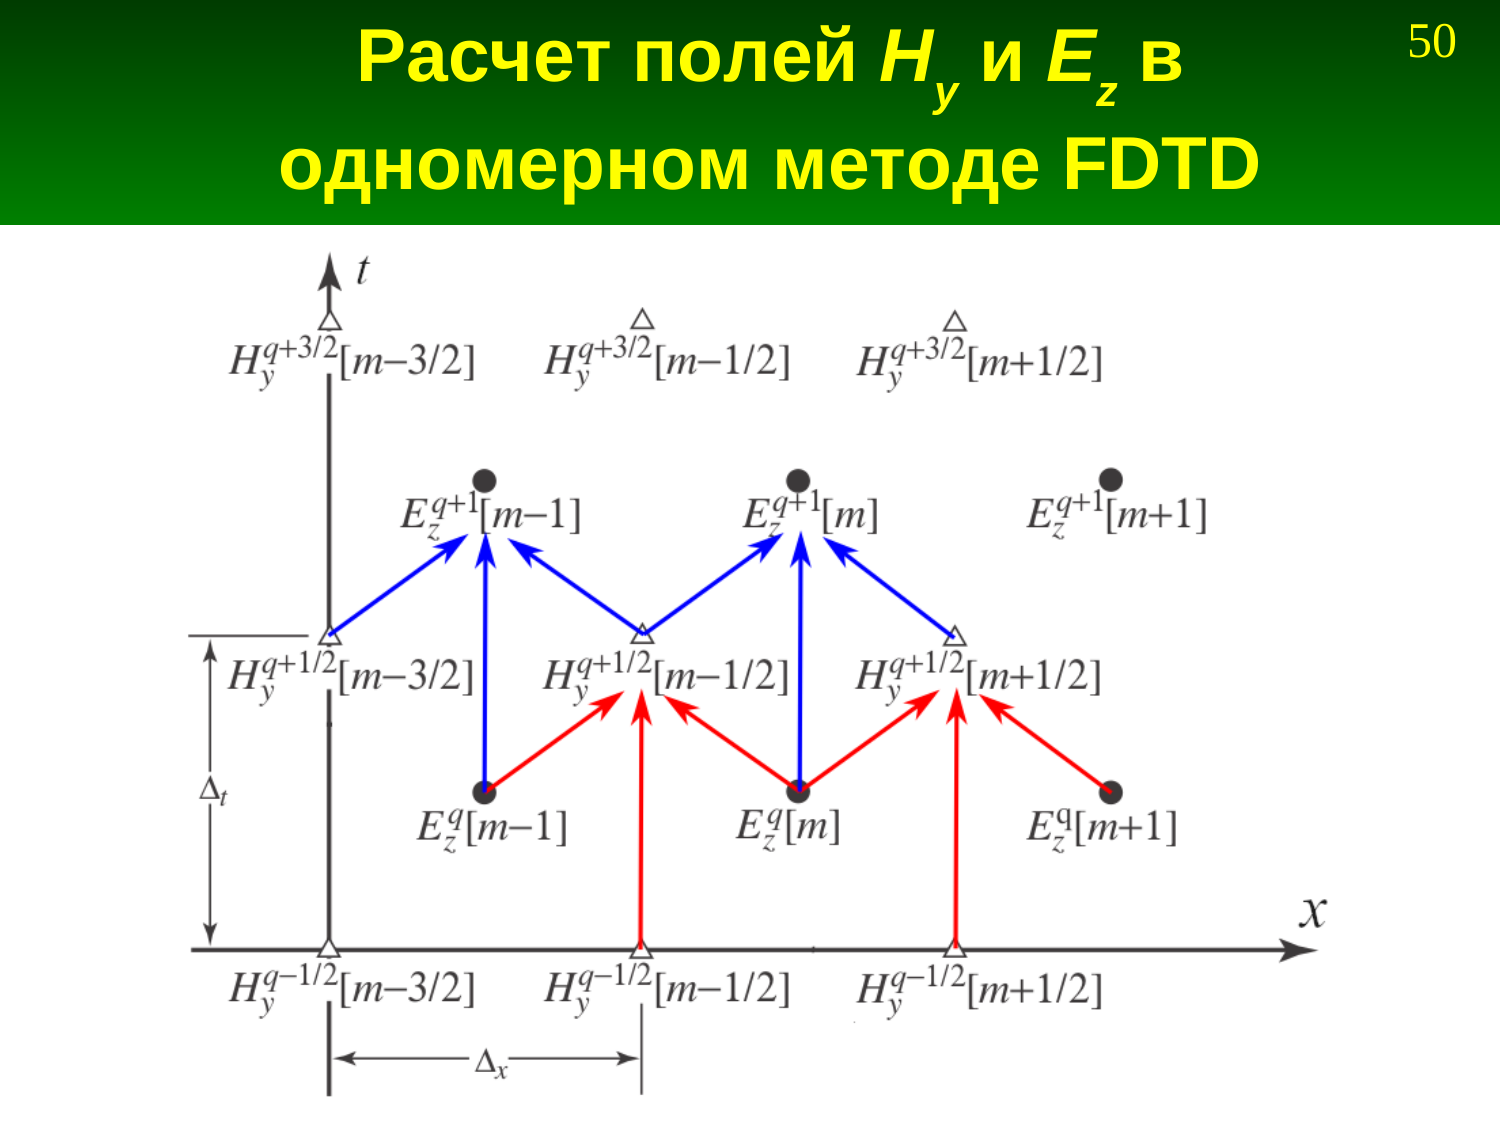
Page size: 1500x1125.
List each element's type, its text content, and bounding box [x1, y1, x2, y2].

title Расчет полей Hy и Ez в одномерном методе FDTD [100, 0, 1441, 213]
picture [153, 230, 1347, 1110]
